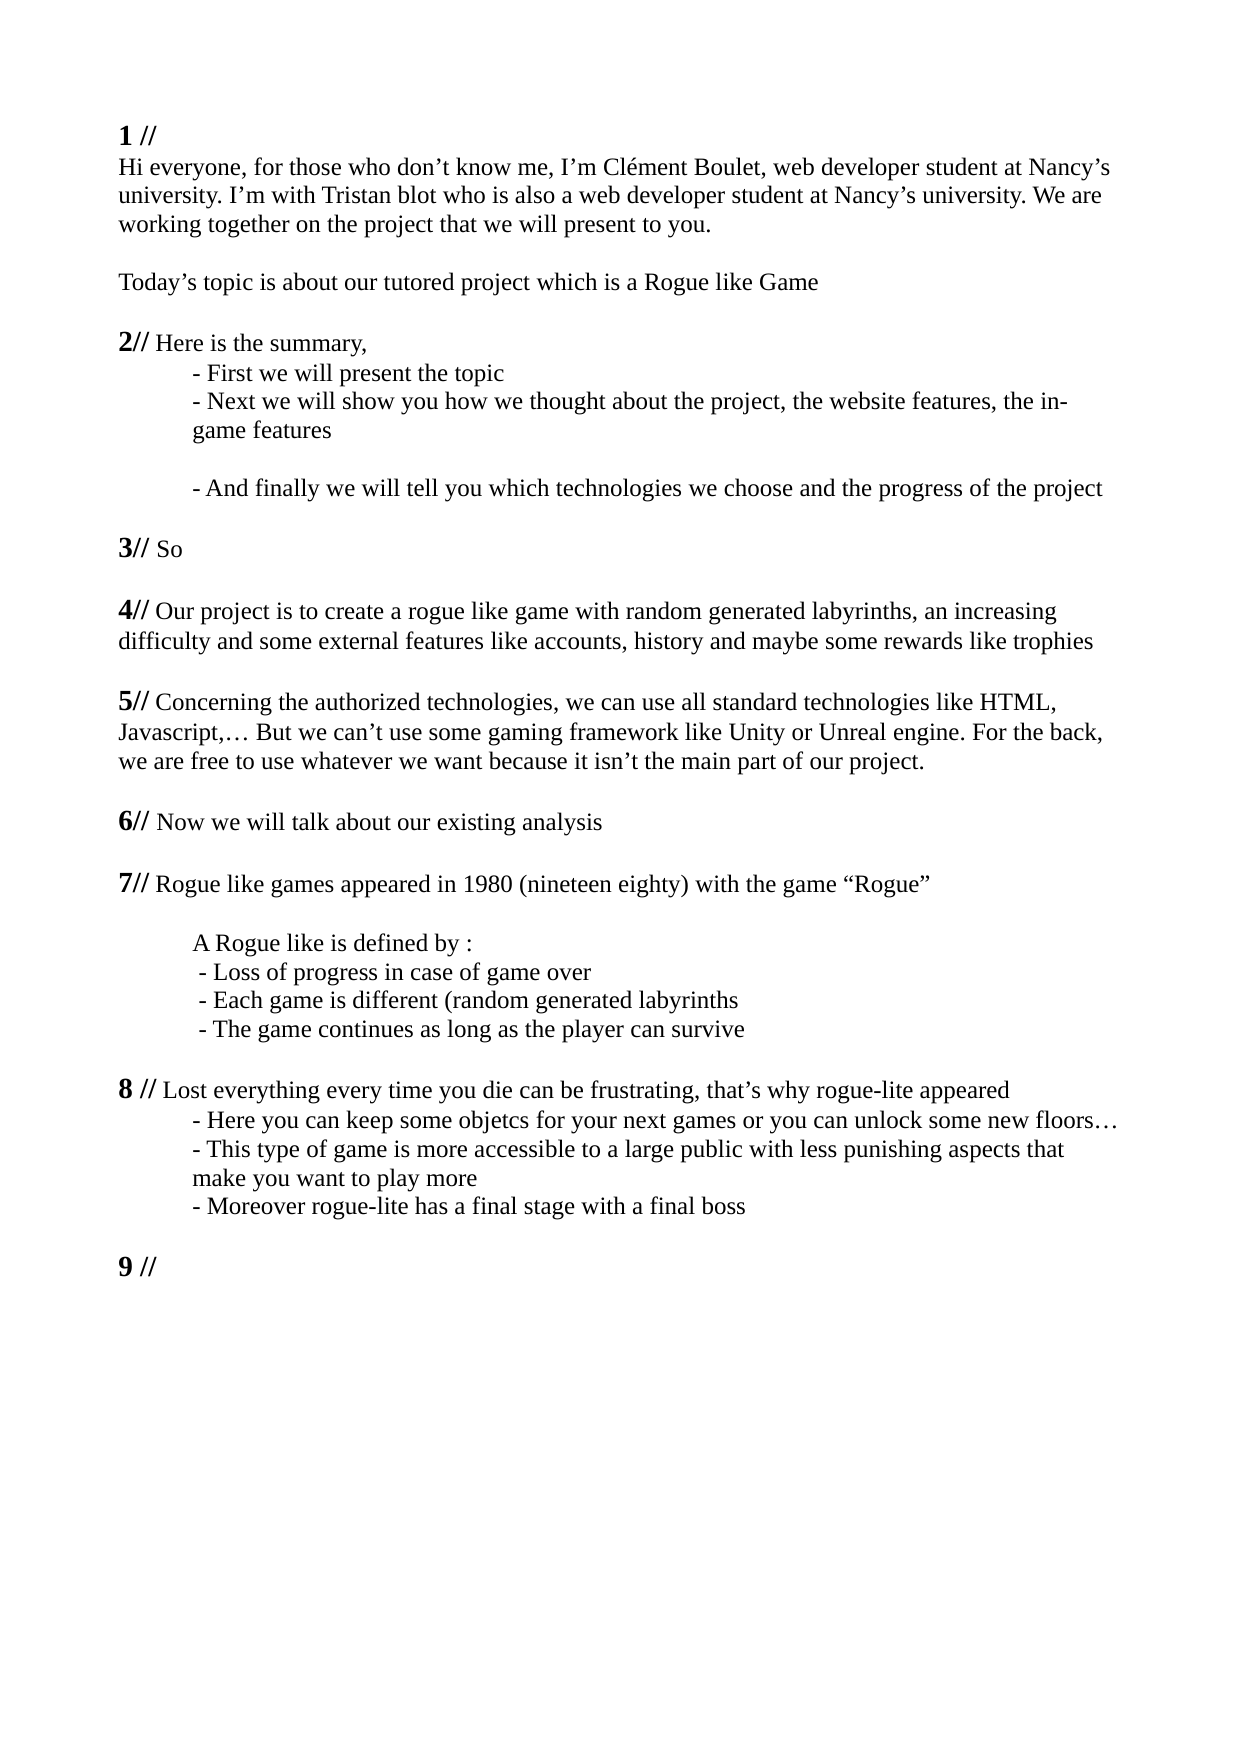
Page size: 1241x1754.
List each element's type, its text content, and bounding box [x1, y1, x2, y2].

text 1 // [118, 118, 1122, 152]
text - Next we will show you how we thought about the project, the website features, the in- game features [118, 386, 1122, 444]
text - The game continues as long as the player can survive [118, 1014, 1122, 1043]
text - Moreover rogue-lite has a final stage with a final boss [118, 1191, 1122, 1220]
text - Each game is different (random generated labyrinths [118, 985, 1122, 1014]
text - And finally we will tell you which technologies we choose and the progress of the project [118, 473, 1122, 501]
text 2// Here is the summary, [118, 324, 1122, 358]
text 5// Concerning the authorized technologies, we can use all standard technologies like HTML, Javascript,… But we can’t use some gaming framework like Unity or Unreal engine. For the back, we are free to use whatever we want because it isn’t the main part of our project. [118, 683, 1122, 774]
text - This type of game is more accessible to a large public with less punishing aspects that make you want to play more [118, 1134, 1122, 1191]
text - First we will present the topic [118, 358, 1122, 386]
text Hi everyone, for those who don’t know me, I’m Clément Boulet, web developer student at Nancy’s university. I’m with Tristan blot who is also a web developer student at Nancy’s university. We are working together on the project that we will present to you. Today’s topic is about our tutored project which is a Rogue like Game [118, 152, 1122, 295]
text 6// Now we will talk about our existing analysis [118, 803, 1122, 837]
text 9 // [118, 1249, 1122, 1282]
text 3// So [118, 530, 1122, 564]
text - Loss of progress in case of game over [118, 957, 1122, 985]
text 7// Rogue like games appeared in 1980 (nineteen eighty) with the game “Rogue” A Rogue like is defined by : [118, 866, 1122, 957]
text 4// Our project is to create a rogue like game with random generated labyrinths, an increasing difficulty and some external features like accounts, history and maybe some rewards like trophies [118, 592, 1122, 655]
text 8 // Lost everything every time you die can be frustrating, that’s why rogue-lite appeared - Here you can keep some objetcs for your next games or you can unlock some new floors… [118, 1072, 1122, 1134]
